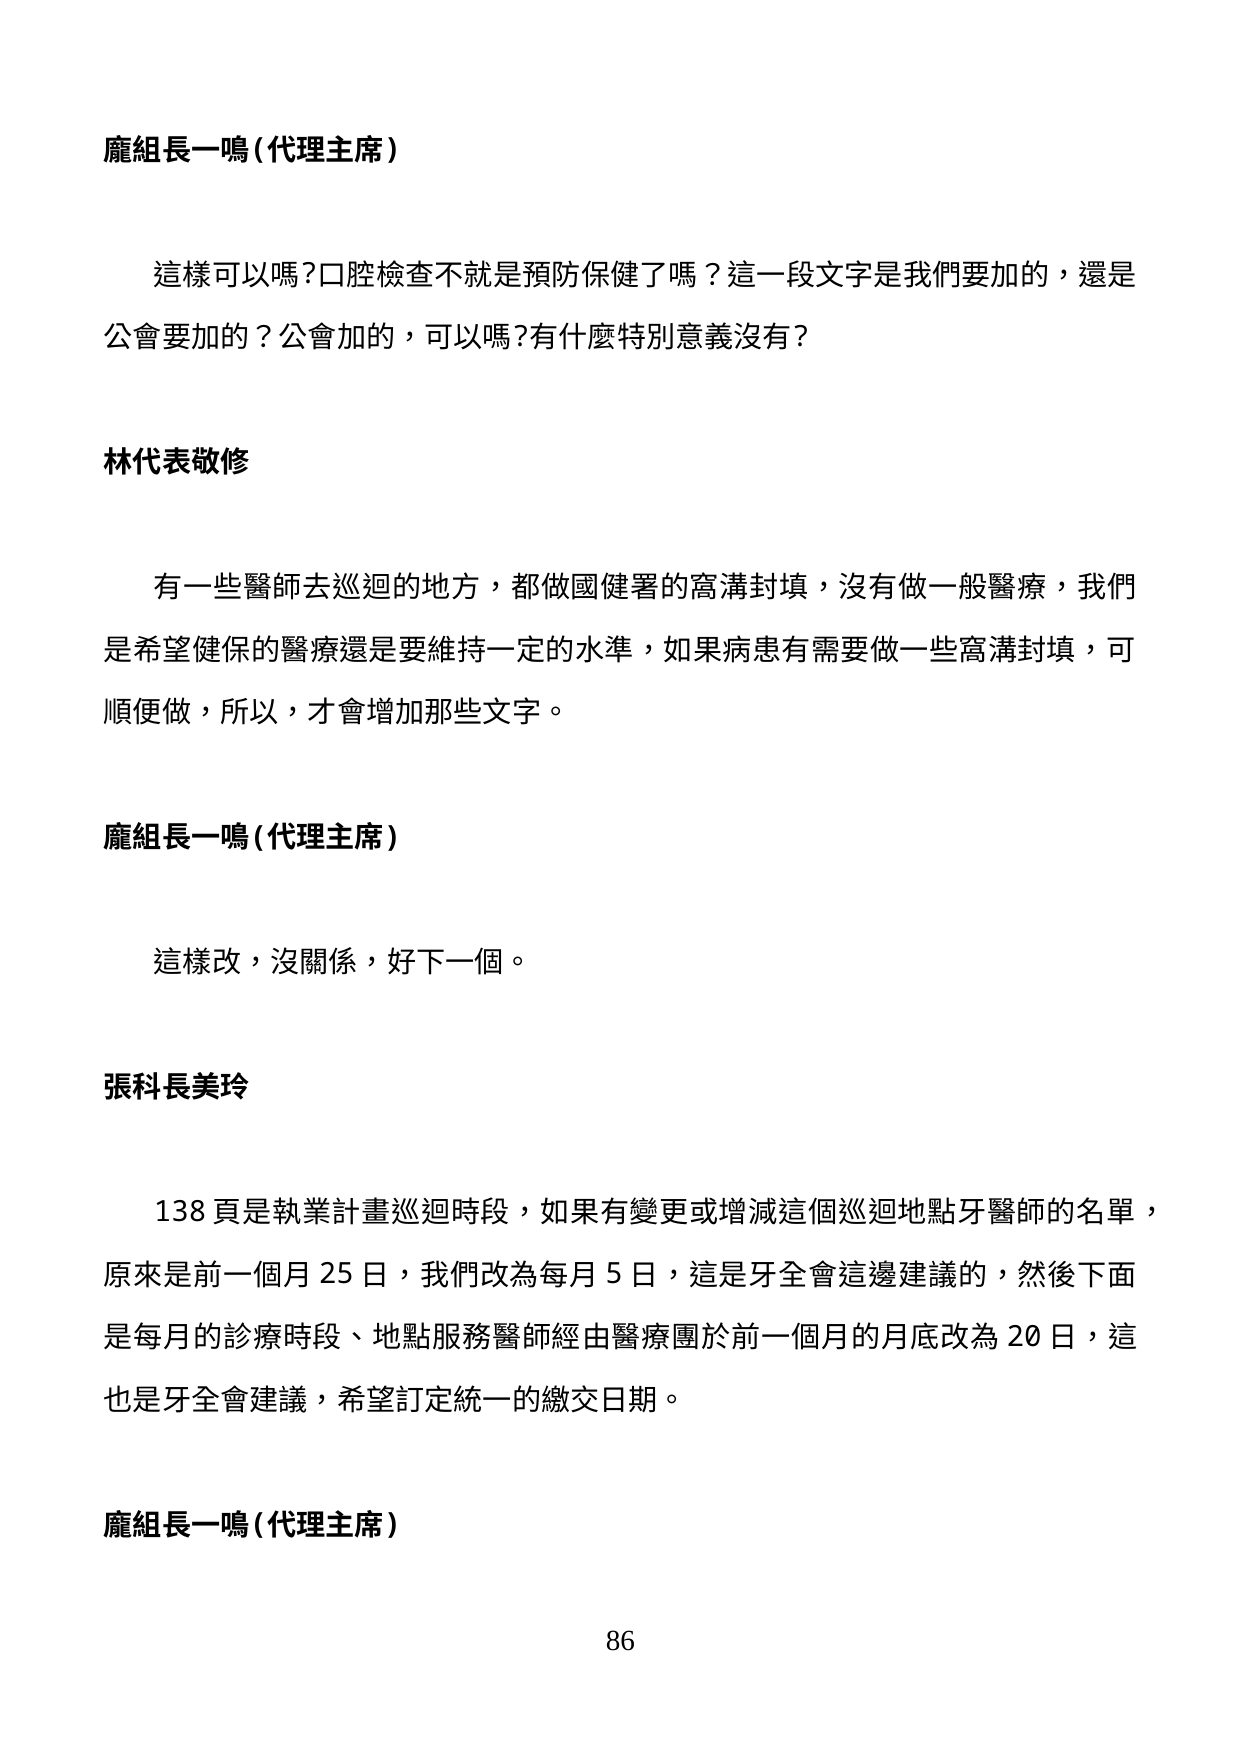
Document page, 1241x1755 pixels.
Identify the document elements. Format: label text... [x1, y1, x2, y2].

text 龐組長一鳴(代理主席) [103, 106, 1137, 168]
text 林代表敬修 [103, 418, 1137, 481]
text 有一些醫師去巡迴的地方，都做國健署的窩溝封填，沒有做一般醫療，我們是希望健保的醫療還是要維持一定的水準，如果病患有需要做一些窩溝封填，可順便做，所以，才會增加那些文字。 [103, 543, 1137, 731]
text 這樣可以嗎?口腔檢查不就是預防保健了嗎？這一段文字是我們要加的，還是公會要加的？公會加的，可以嗎?有什麼特別意義沒有? [103, 231, 1137, 356]
text 張科長美玲 [103, 1043, 1137, 1106]
text 龐組長一鳴(代理主席) [103, 1481, 1137, 1543]
text 龐組長一鳴(代理主席) [103, 793, 1137, 856]
text 138頁是執業計畫巡迴時段，如果有變更或增減這個巡迴地點牙醫師的名單，原來是前一個月25日，我們改為每月5日，這是牙全會這邊建議的，然後下面是每月的診療時段、地點服務醫師經由醫療團於前一個月的月底改為20日，這也是牙全會建議，希望訂定統一的繳交日期。 [103, 1168, 1137, 1418]
text 這樣改，沒關係，好下一個。 [103, 918, 1137, 981]
